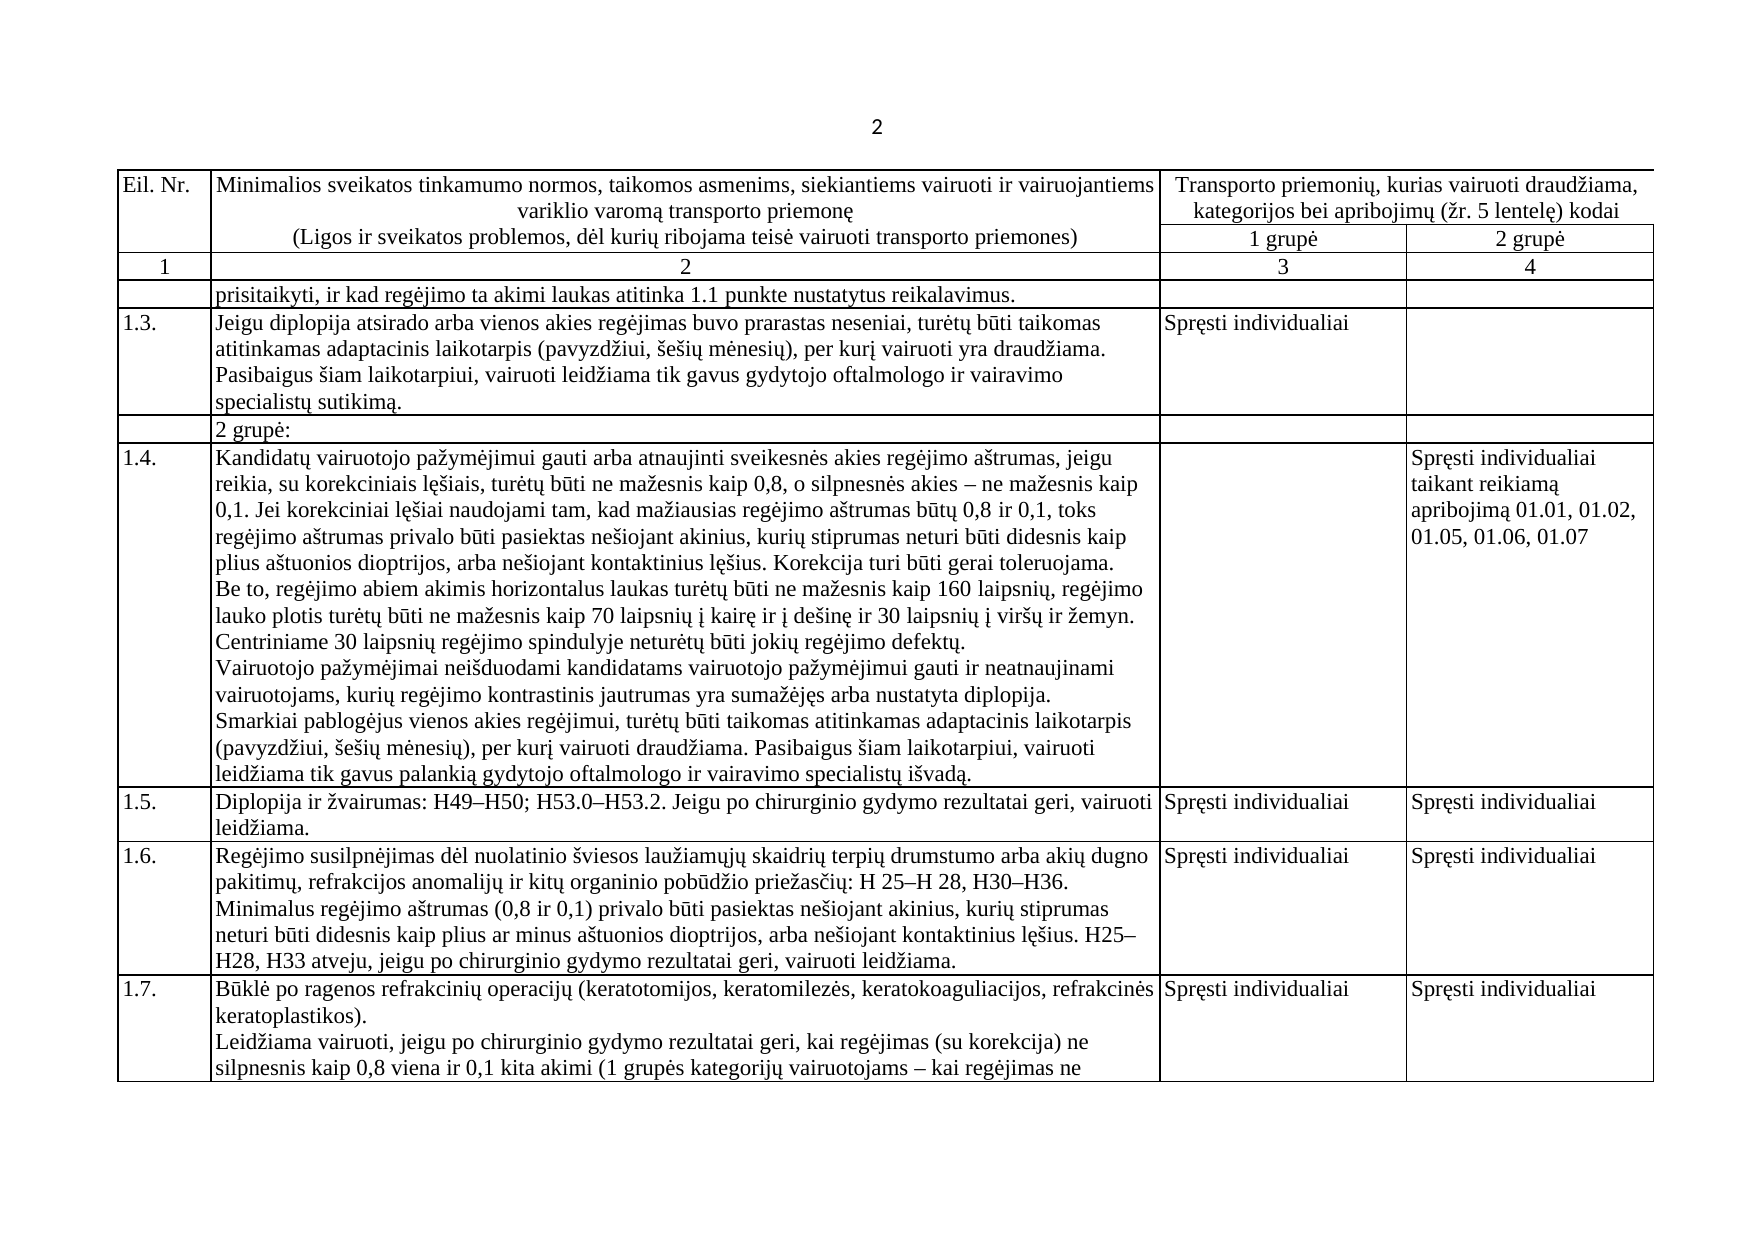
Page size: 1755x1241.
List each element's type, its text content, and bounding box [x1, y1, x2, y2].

table_cell [119, 416, 210, 442]
table_cell 3 [1161, 253, 1406, 279]
table_cell 2 [212, 253, 1159, 279]
table_cell Spręsti individualiai [1407, 788, 1653, 841]
table_cell 4 [1407, 253, 1653, 279]
table_header Transporto priemonių, kurias vairuoti draudžiama, kategorijos bei apribojimų (žr. 5 lentelę) kodai [1161, 171, 1653, 223]
table_cell Spręsti individualiai [1161, 788, 1406, 841]
table_cell Spręsti individualiai [1161, 976, 1406, 1081]
table_cell [1407, 281, 1653, 307]
table_cell 1 grupė [1161, 225, 1406, 251]
table_cell Kandidatų vairuotojo pažymėjimui gauti arba atnaujinti sveikesnės akies regėjimo aštrumas, jeigu reikia, su korekciniais lęšiais, turėtų būti ne mažesnis kaip 0,8, o silpnesnės akies – ne mažesnis kaip 0,1. Jei korekciniai lęšiai naudojami tam, kad mažiausias regėjimo aštrumas būtų 0,8 ir 0,1, toks regėjimo aštrumas privalo būti pasiektas nešiojant akinius, kurių stiprumas neturi būti didesnis kaip plius aštuonios dioptrijos, arba nešiojant kontaktinius lęšius. Korekcija turi būti gerai toleruojama. Be to, regėjimo abiem akimis horizontalus laukas turėtų būti ne mažesnis kaip 160 laipsnių, regėjimo lauko plotis turėtų būti ne mažesnis kaip 70 laipsnių į kairę ir į dešinę ir 30 laipsnių į viršų ir žemyn. Centriniame 30 laipsnių regėjimo spindulyje neturėtų būti jokių regėjimo defektų. Vairuotojo pažymėjimai neišduodami kandidatams vairuotojo pažymėjimui gauti ir neatnaujinami vairuotojams, kurių regėjimo kontrastinis jautrumas yra sumažėjęs arba nustatyta diplopija. Smarkiai pablogėjus vienos akies regėjimui, turėtų būti taikomas atitinkamas adaptacinis laikotarpis (pavyzdžiui, šešių mėnesių), per kurį vairuoti draudžiama. Pasibaigus šiam laikotarpiui, vairuoti leidžiama tik gavus palankią gydytojo oftalmologo ir vairavimo specialistų išvadą. [212, 444, 1159, 786]
table_cell 2 grupė: [212, 416, 1159, 442]
table_cell [1161, 281, 1406, 307]
table_header Eil. Nr. [119, 171, 210, 251]
table_cell 1.7. [119, 976, 210, 1081]
table_cell Būklė po ragenos refrakcinių operacijų (keratotomijos, keratomilezės, keratokoaguliacijos, refrakcinės keratoplastikos). Leidžiama vairuoti, jeigu po chirurginio gydymo rezultatai geri, kai regėjimas (su korekcija) ne silpnesnis kaip 0,8 viena ir 0,1 kita akimi (1 grupės kategorijų vairuotojams – kai regėjimas ne [212, 976, 1159, 1081]
table_cell prisitaikyti, ir kad regėjimo ta akimi laukas atitinka 1.1 punkte nustatytus reikalavimus. [212, 281, 1159, 307]
table_cell [1161, 444, 1406, 786]
table_header Minimalios sveikatos tinkamumo normos, taikomos asmenims, siekiantiems vairuoti ir vairuojantiems variklio varomą transporto priemonę (Ligos ir sveikatos problemos, dėl kurių ribojama teisė vairuoti transporto priemones) [212, 171, 1159, 251]
table_cell Spręsti individualiai [1161, 842, 1406, 974]
table_cell Spręsti individualiai [1407, 842, 1653, 974]
table_cell Jeigu diplopija atsirado arba vienos akies regėjimas buvo prarastas neseniai, turėtų būti taikomas atitinkamas adaptacinis laikotarpis (pavyzdžiui, šešių mėnesių), per kurį vairuoti yra draudžiama. Pasibaigus šiam laikotarpiui, vairuoti leidžiama tik gavus gydytojo oftalmologo ir vairavimo specialistų sutikimą. [212, 309, 1159, 414]
table_cell Spręsti individualiai [1407, 976, 1653, 1081]
table_cell 1 [119, 253, 210, 279]
table_cell [119, 281, 210, 307]
table_cell Spręsti individualiai taikant reikiamą apribojimą 01.01, 01.02, 01.05, 01.06, 01.07 [1407, 444, 1653, 786]
table_cell 2 grupė [1407, 225, 1653, 251]
table_cell Spręsti individualiai [1161, 309, 1406, 414]
table_cell 1.6. [119, 842, 210, 974]
table_cell 1.4. [119, 444, 210, 786]
table_cell [1407, 309, 1653, 414]
table_cell Diplopija ir žvairumas: H49–H50; H53.0–H53.2. Jeigu po chirurginio gydymo rezultatai geri, vairuoti leidžiama. [212, 788, 1159, 841]
table_cell 1.3. [119, 309, 210, 414]
table_cell [1407, 416, 1653, 442]
table_cell [1161, 416, 1406, 442]
table_cell Regėjimo susilpnėjimas dėl nuolatinio šviesos laužiamųjų skaidrių terpių drumstumo arba akių dugno pakitimų, refrakcijos anomalijų ir kitų organinio pobūdžio priežasčių: H 25–H 28, H30–H36. Minimalus regėjimo aštrumas (0,8 ir 0,1) privalo būti pasiektas nešiojant akinius, kurių stiprumas neturi būti didesnis kaip plius ar minus aštuonios dioptrijos, arba nešiojant kontaktinius lęšius. H25–H28, H33 atveju, jeigu po chirurginio gydymo rezultatai geri, vairuoti leidžiama. [212, 842, 1159, 974]
table_cell 1.5. [119, 788, 210, 841]
